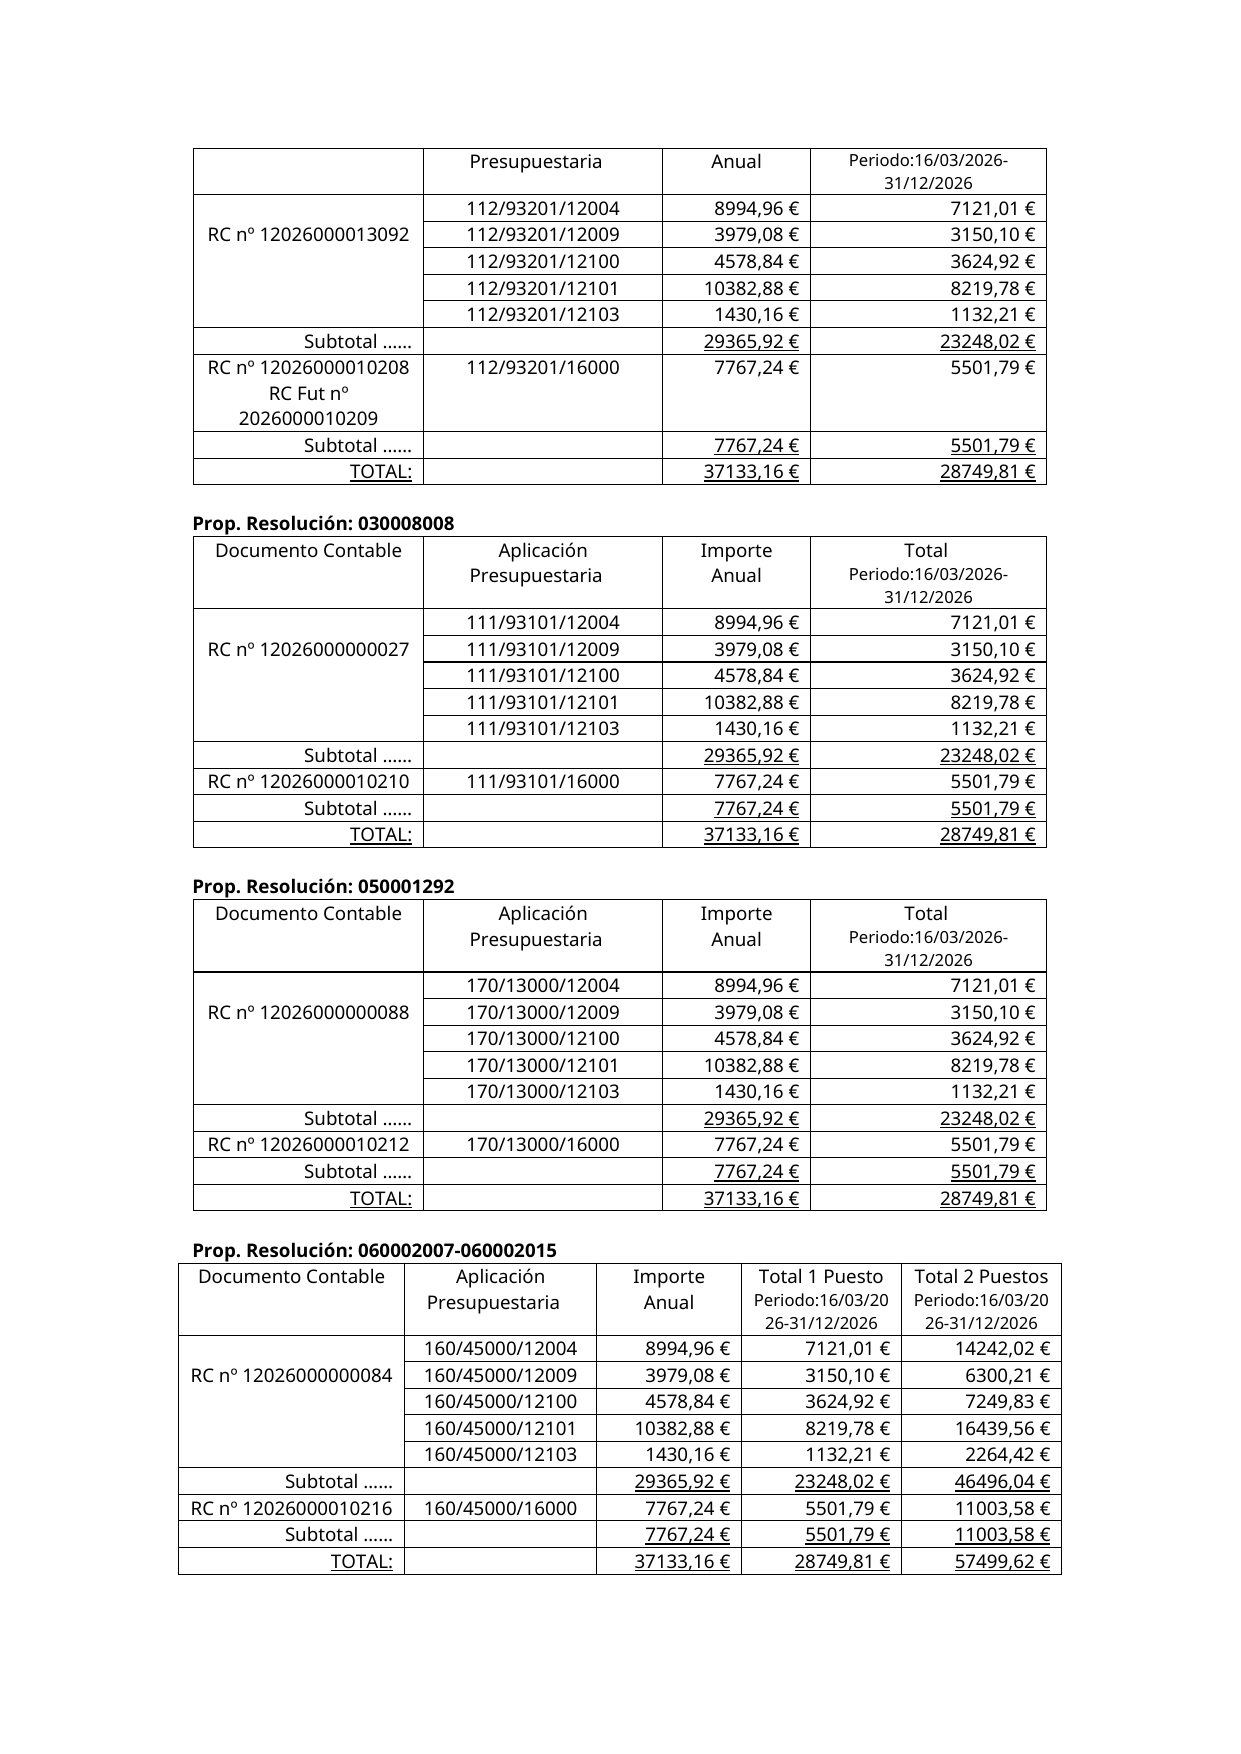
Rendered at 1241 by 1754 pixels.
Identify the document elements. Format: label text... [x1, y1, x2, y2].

table_cell Subtotal …… [194, 795, 423, 821]
table_cell RC nº 12026000010210 [194, 769, 423, 794]
table_cell 4578,84 € [663, 663, 810, 688]
table_cell 11003,58 € [902, 1495, 1061, 1520]
table_cell 29365,92 € [663, 742, 810, 768]
table_cell 3624,92 € [811, 663, 1046, 688]
table_cell [194, 1051, 423, 1078]
table_cell [194, 195, 423, 221]
table_header [194, 149, 423, 194]
text Prop. Resolución: 030008008 [177, 511, 1063, 536]
table_cell 1132,21 € [742, 1442, 901, 1467]
table_header Importe Anual [597, 1264, 741, 1334]
table_cell 28749,81 € [811, 1185, 1046, 1210]
table_header Presupuestaria [424, 149, 662, 194]
table_header Total 2 Puestos Periodo:16/03/2026-31/12/2026 [902, 1264, 1061, 1334]
table_cell 7767,24 € [663, 1158, 810, 1184]
table_cell 7121,01 € [742, 1336, 901, 1361]
table_cell RC nº 12026000000088 [194, 998, 423, 1024]
table_cell 28749,81 € [811, 822, 1046, 847]
table_cell TOTAL: [194, 459, 423, 484]
table_cell [179, 1414, 404, 1441]
table_cell 3150,10 € [811, 636, 1046, 661]
table_cell [424, 1158, 662, 1184]
table_cell RC nº 12026000013092 [194, 221, 423, 247]
table_cell 160/45000/12009 [405, 1362, 596, 1388]
table_cell 170/13000/16000 [424, 1132, 662, 1157]
table_cell 111/93101/12101 [424, 689, 662, 714]
table_cell Subtotal …… [194, 328, 423, 353]
table_cell RC nº 12026000000084 [179, 1361, 404, 1388]
table_header Documento Contable [179, 1264, 404, 1334]
table_header Importe Anual [663, 537, 810, 608]
table_cell [424, 742, 662, 768]
table_cell 111/93101/12004 [424, 609, 662, 635]
table_cell 7767,24 € [663, 795, 810, 821]
table_cell 5501,79 € [811, 1158, 1046, 1184]
table_cell 23248,02 € [811, 1105, 1046, 1131]
table_cell 8219,78 € [811, 1052, 1046, 1078]
table_cell [405, 1548, 596, 1573]
table_cell Subtotal …… [179, 1521, 404, 1547]
table_cell 5501,79 € [811, 769, 1046, 794]
table_cell 4578,84 € [597, 1389, 741, 1414]
table_cell 7767,24 € [597, 1495, 741, 1520]
table_cell 170/13000/12101 [424, 1052, 662, 1078]
table_cell RC nº 12026000000027 [194, 635, 423, 661]
table_cell 3979,08 € [663, 222, 810, 247]
table_cell 8994,96 € [663, 195, 810, 221]
table_header Importe Anual [663, 900, 810, 971]
table_cell [179, 1441, 404, 1467]
table_cell 112/93201/12103 [424, 301, 662, 327]
table_cell RC nº 12026000010216 [179, 1495, 404, 1520]
table_cell 29365,92 € [663, 1105, 810, 1131]
table_cell [194, 609, 423, 635]
table_cell [194, 300, 423, 327]
table_cell 37133,16 € [663, 459, 810, 484]
table_cell [424, 1105, 662, 1131]
table_cell TOTAL: [179, 1548, 404, 1573]
table_header Aplicación Presupuestaria [424, 537, 662, 608]
table_cell 37133,16 € [663, 822, 810, 847]
table_cell 160/45000/16000 [405, 1495, 596, 1520]
table_cell 5501,79 € [742, 1521, 901, 1547]
table_cell 1132,21 € [811, 1079, 1046, 1104]
table_cell [194, 274, 423, 300]
table_cell 3624,92 € [811, 1026, 1046, 1051]
table_cell 112/93201/12009 [424, 222, 662, 247]
table_cell Subtotal …… [194, 742, 423, 768]
table_cell 160/45000/12004 [405, 1336, 596, 1361]
table_cell 170/13000/12009 [424, 999, 662, 1024]
table_cell [405, 1521, 596, 1547]
table_cell 5501,79 € [742, 1495, 901, 1520]
table_header Total Periodo:16/03/2026-31/12/2026 [811, 900, 1046, 971]
text Prop. Resolución: 050001292 [177, 874, 1063, 899]
table_cell 10382,88 € [663, 689, 810, 714]
table_cell 3979,08 € [663, 999, 810, 1024]
table_cell 3150,10 € [811, 999, 1046, 1024]
table_cell Subtotal …… [179, 1468, 404, 1494]
table_header Total 1 Puesto Periodo:16/03/2026-31/12/2026 [742, 1264, 901, 1334]
table_cell [194, 688, 423, 714]
table_cell 111/93101/12103 [424, 716, 662, 741]
table_header Documento Contable [194, 537, 423, 608]
table_cell 1430,16 € [597, 1442, 741, 1467]
table_cell 1430,16 € [663, 716, 810, 741]
table_cell 7249,83 € [902, 1389, 1061, 1414]
table_cell [179, 1336, 404, 1361]
table_cell [194, 715, 423, 741]
table_cell [424, 822, 662, 847]
table_cell 6300,21 € [902, 1362, 1061, 1388]
table_header Documento Contable [194, 900, 423, 971]
table_cell 1430,16 € [663, 301, 810, 327]
table_cell 28749,81 € [811, 459, 1046, 484]
table_cell 8219,78 € [811, 689, 1046, 714]
table_cell Subtotal …… [194, 1158, 423, 1184]
table_cell [194, 973, 423, 998]
table_cell 23248,02 € [742, 1468, 901, 1494]
table_cell 11003,58 € [902, 1521, 1061, 1547]
table_cell 4578,84 € [663, 248, 810, 274]
table_cell [424, 328, 662, 353]
table_cell 111/93101/12100 [424, 663, 662, 688]
table_cell 160/45000/12103 [405, 1442, 596, 1467]
table_cell 23248,02 € [811, 328, 1046, 353]
table_cell 160/45000/12100 [405, 1389, 596, 1414]
table_cell 8994,96 € [663, 609, 810, 635]
table_cell 170/13000/12103 [424, 1079, 662, 1104]
table_cell 57499,62 € [902, 1548, 1061, 1573]
table_cell 7767,24 € [663, 769, 810, 794]
table_cell 7121,01 € [811, 609, 1046, 635]
table_cell 7767,24 € [597, 1521, 741, 1547]
table_cell 7121,01 € [811, 195, 1046, 221]
table_header Aplicación Presupuestaria [424, 900, 662, 971]
table_cell 7767,24 € [663, 1132, 810, 1157]
table_cell 16439,56 € [902, 1415, 1061, 1441]
table_cell 5501,79 € [811, 795, 1046, 821]
table_cell 14242,02 € [902, 1336, 1061, 1361]
table_cell 28749,81 € [742, 1548, 901, 1573]
table_cell [424, 459, 662, 484]
table_cell 8994,96 € [597, 1336, 741, 1361]
table_header Anual [663, 149, 810, 194]
table_cell RC nº 12026000010212 [194, 1132, 423, 1157]
table_cell 4578,84 € [663, 1026, 810, 1051]
table_cell 7767,24 € [663, 355, 810, 431]
table_cell 8994,96 € [663, 973, 810, 998]
table_cell [424, 795, 662, 821]
table_cell 112/93201/12004 [424, 195, 662, 221]
table_cell [179, 1388, 404, 1414]
table_cell 5501,79 € [811, 1132, 1046, 1157]
table_header Total Periodo:16/03/2026-31/12/2026 [811, 537, 1046, 608]
table_cell 37133,16 € [663, 1185, 810, 1210]
table_cell 10382,88 € [597, 1415, 741, 1441]
table_cell 170/13000/12100 [424, 1026, 662, 1051]
text Prop. Resolución: 060002007-060002015 [177, 1237, 1063, 1262]
table_cell 170/13000/12004 [424, 973, 662, 998]
table_cell 111/93101/12009 [424, 636, 662, 661]
table_cell [194, 247, 423, 274]
table_cell 160/45000/12101 [405, 1415, 596, 1441]
table_cell Subtotal …… [194, 432, 423, 458]
table_cell 1132,21 € [811, 716, 1046, 741]
table_cell 3979,08 € [663, 636, 810, 661]
table_cell 37133,16 € [597, 1548, 741, 1573]
table_cell 29365,92 € [663, 328, 810, 353]
table_cell 5501,79 € [811, 432, 1046, 458]
table_cell 3150,10 € [811, 222, 1046, 247]
table_cell 3624,92 € [742, 1389, 901, 1414]
table_cell 111/93101/16000 [424, 769, 662, 794]
table_cell 46496,04 € [902, 1468, 1061, 1494]
table_cell 112/93201/12100 [424, 248, 662, 274]
table_cell 3150,10 € [742, 1362, 901, 1388]
table_cell 8219,78 € [742, 1415, 901, 1441]
table_cell 112/93201/16000 [424, 355, 662, 431]
table_cell TOTAL: [194, 822, 423, 847]
table_header Aplicación Presupuestaria [405, 1264, 596, 1334]
table_cell [194, 1025, 423, 1051]
table_cell TOTAL: [194, 1185, 423, 1210]
table_cell 1430,16 € [663, 1079, 810, 1104]
table_cell 8219,78 € [811, 275, 1046, 300]
table_cell 7121,01 € [811, 973, 1046, 998]
table_cell 112/93201/12101 [424, 275, 662, 300]
table_cell Subtotal …… [194, 1105, 423, 1131]
table_cell 3624,92 € [811, 248, 1046, 274]
table_cell 5501,79 € [811, 355, 1046, 431]
table_header Periodo:16/03/2026-31/12/2026 [811, 149, 1046, 194]
table_cell [194, 661, 423, 688]
table_cell 10382,88 € [663, 275, 810, 300]
table_cell [424, 432, 662, 458]
table_cell 7767,24 € [663, 432, 810, 458]
table_cell [194, 1078, 423, 1104]
table_cell 29365,92 € [597, 1468, 741, 1494]
table_cell 3979,08 € [597, 1362, 741, 1388]
table_cell 1132,21 € [811, 301, 1046, 327]
table_cell [424, 1185, 662, 1210]
table_cell 10382,88 € [663, 1052, 810, 1078]
table_cell 2264,42 € [902, 1442, 1061, 1467]
table_cell 23248,02 € [811, 742, 1046, 768]
table_cell RC nº 12026000010208 RC Fut nº 2026000010209 [194, 355, 423, 431]
table_cell [405, 1468, 596, 1494]
